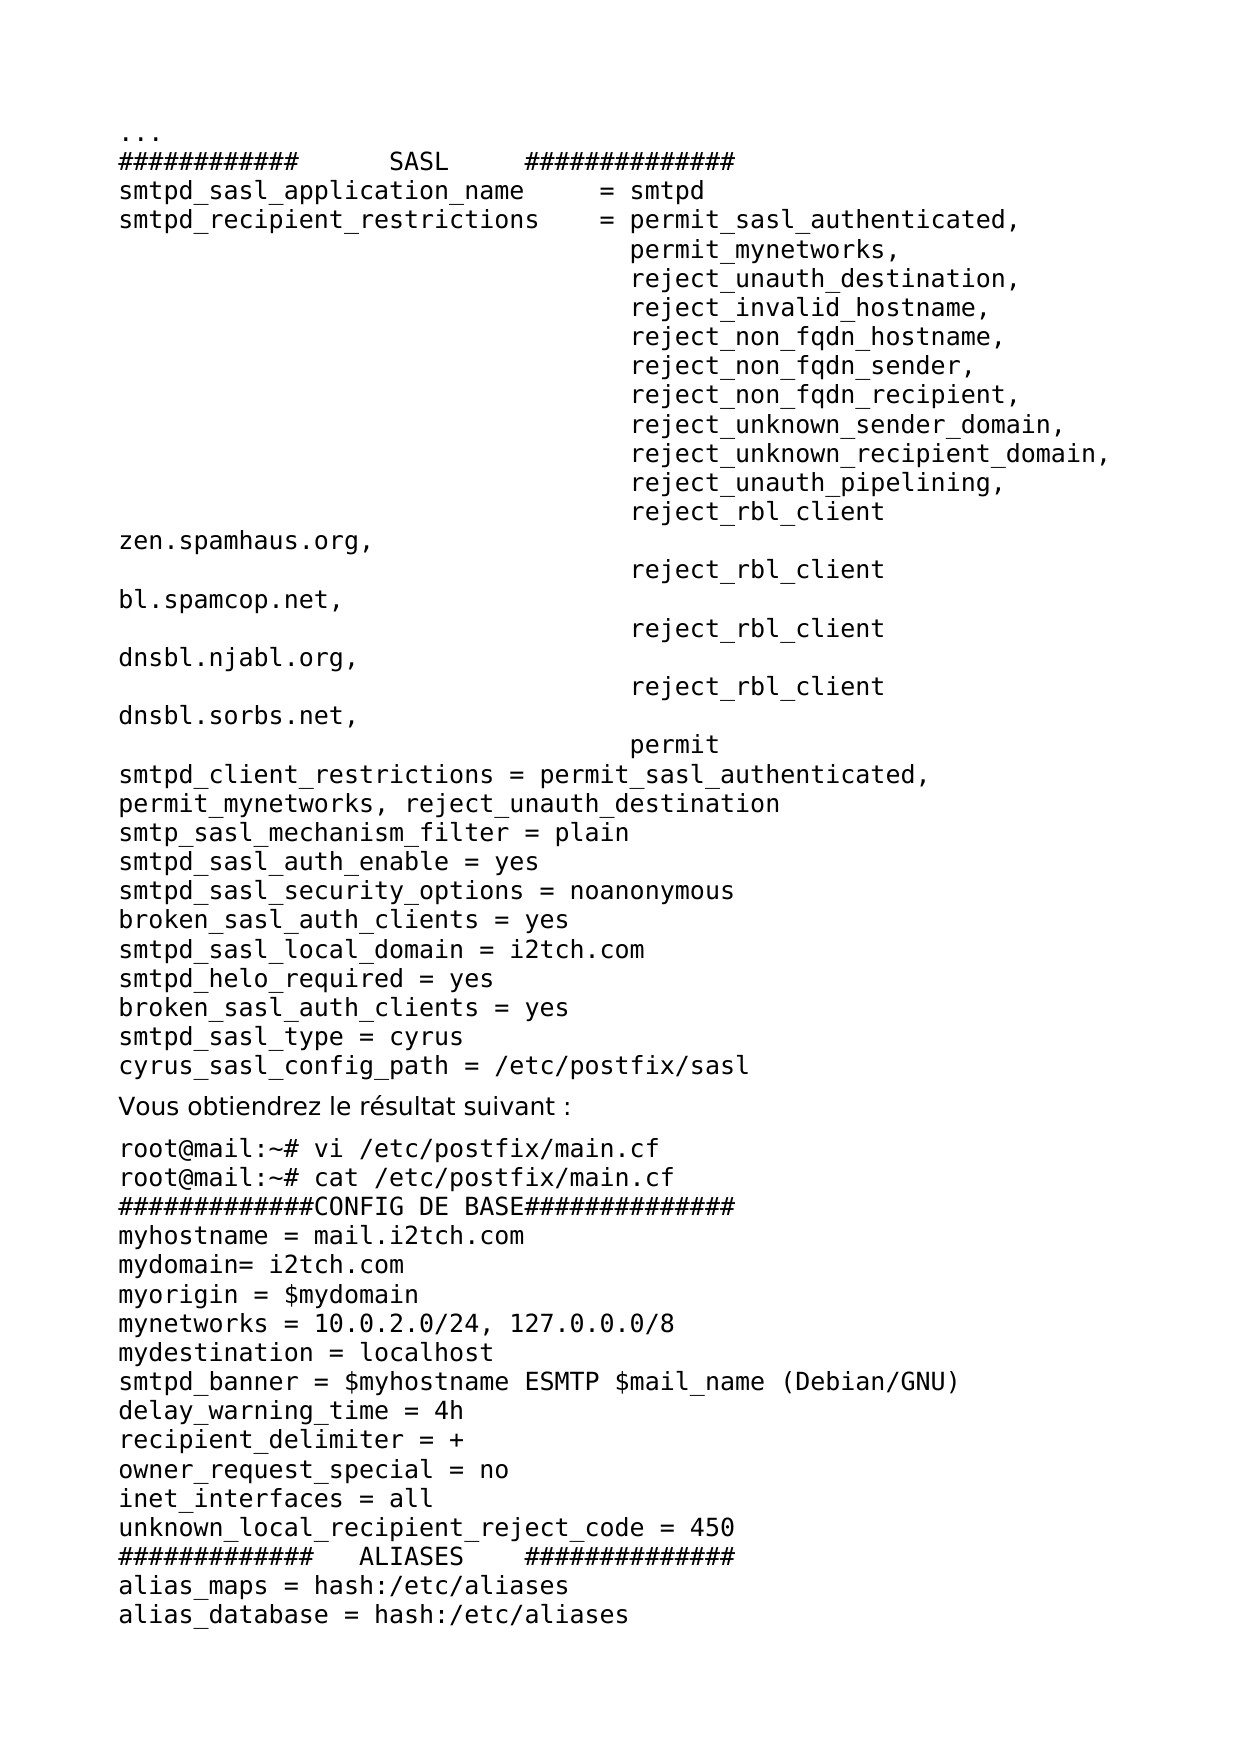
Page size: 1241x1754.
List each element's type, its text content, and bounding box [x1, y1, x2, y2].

text ... ############ SASL ############## smtpd_sasl_application_name = smtpd smtpd_recipient_restrictions = permit_sasl_authenticated, permit_mynetworks, reject_unauth_destination, reject_invalid_hostname, reject_non_fqdn_hostname, reject_non_fqdn_sender, reject_non_fqdn_recipient, reject_unknown_sender_domain, reject_unknown_recipient_domain, reject_unauth_pipelining, reject_rbl_client zen.spamhaus.org, reject_rbl_client bl.spamcop.net, reject_rbl_client dnsbl.njabl.org, reject_rbl_client dnsbl.sorbs.net, permit smtpd_client_restrictions = permit_sasl_authenticated, permit_mynetworks, reject_unauth_destination smtp_sasl_mechanism_filter = plain smtpd_sasl_auth_enable = yes smtpd_sasl_security_options = noanonymous broken_sasl_auth_clients = yes smtpd_sasl_local_domain = i2tch.com smtpd_helo_required = yes broken_sasl_auth_clients = yes smtpd_sasl_type = cyrus cyrus_sasl_config_path = /etc/postfix/sasl [118, 118, 1122, 1081]
text Vous obtiendrez le résultat suivant : [118, 1092, 1122, 1122]
text root@mail:~# vi /etc/postfix/main.cf root@mail:~# cat /etc/postfix/main.cf #############CONFIG DE BASE############## myhostname = mail.i2tch.com mydomain= i2tch.com myorigin = $mydomain mynetworks = 10.0.2.0/24, 127.0.0.0/8 mydestination = localhost smtpd_banner = $myhostname ESMTP $mail_name (Debian/GNU) delay_warning_time = 4h recipient_delimiter = + owner_request_special = no inet_interfaces = all unknown_local_recipient_reject_code = 450 ############# ALIASES ############## alias_maps = hash:/etc/aliases alias_database = hash:/etc/aliases [118, 1134, 1122, 1630]
